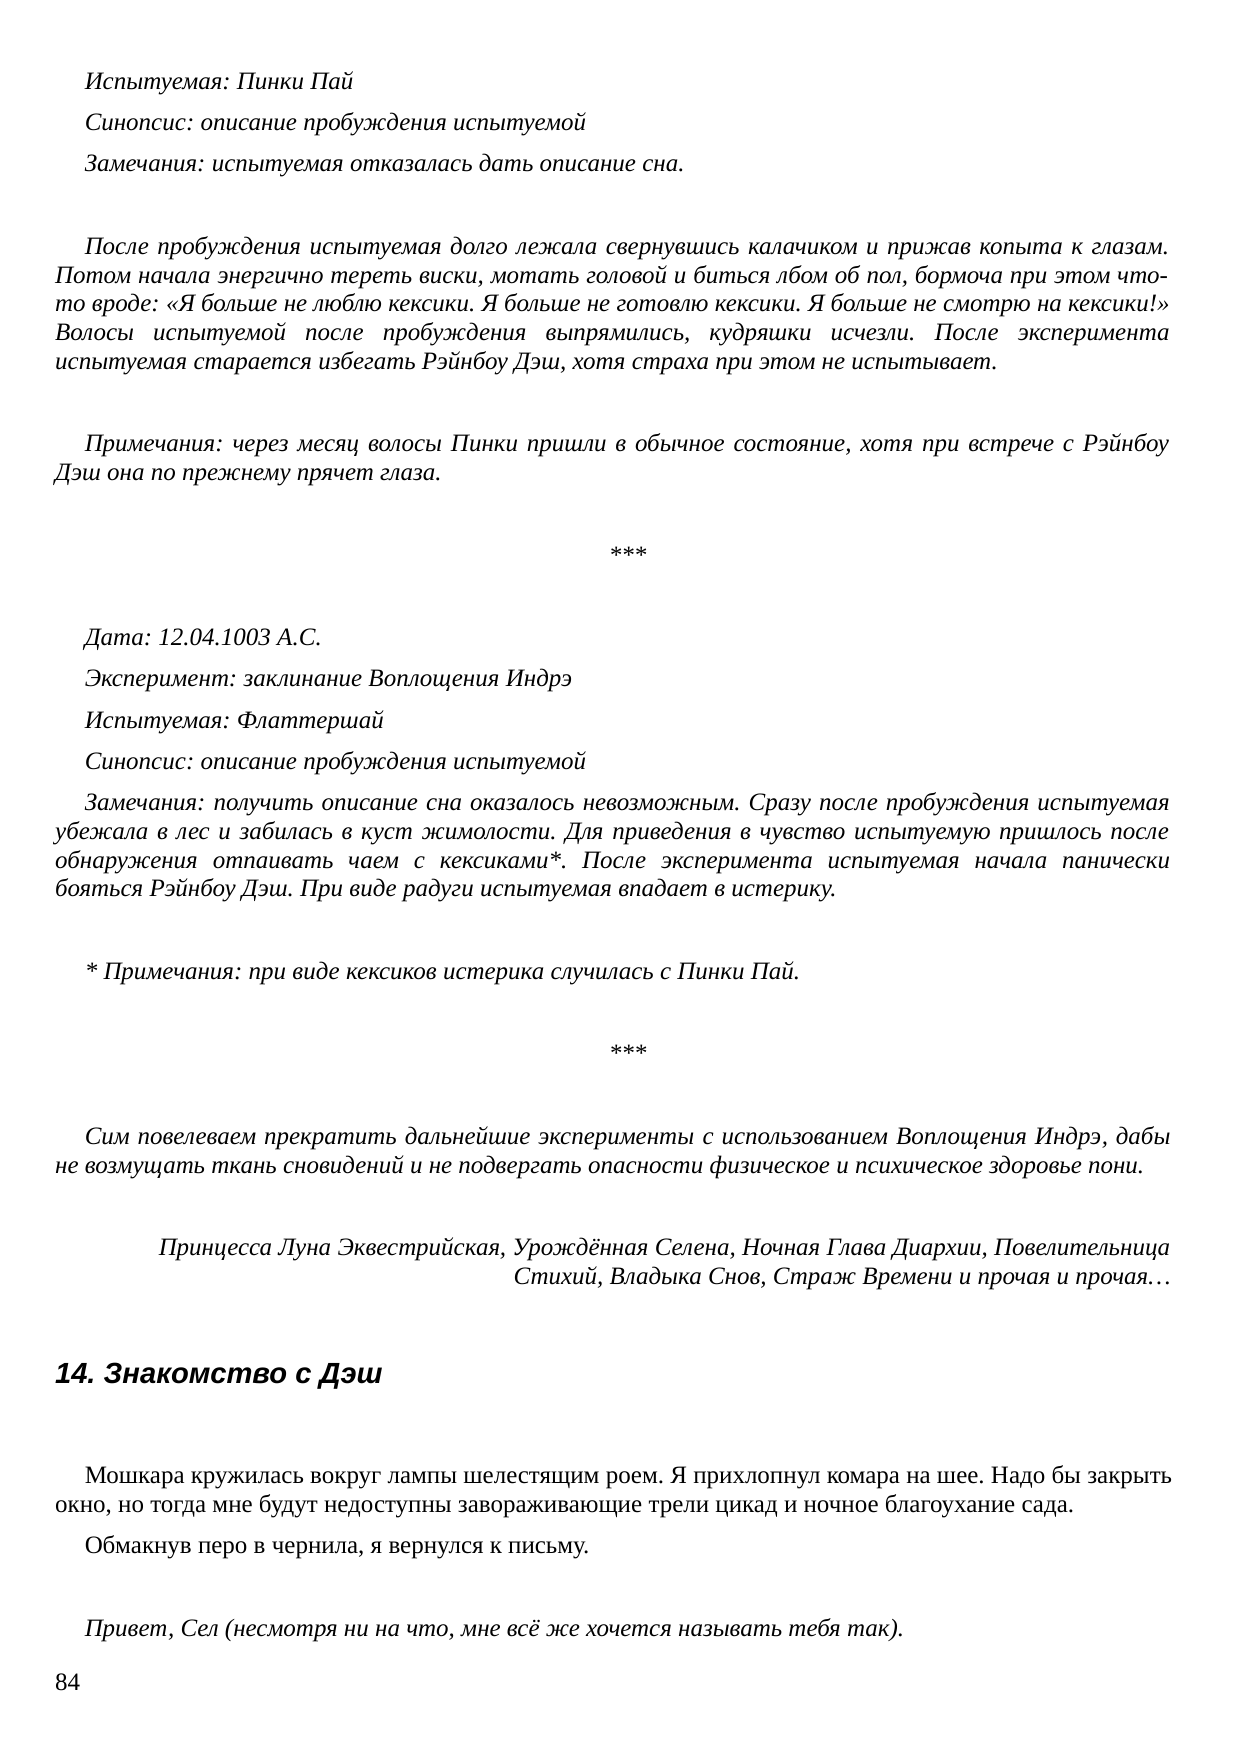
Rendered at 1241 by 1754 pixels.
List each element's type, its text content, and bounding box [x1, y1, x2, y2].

text Замечания: испытуемая отказалась дать описание сна. [55, 148, 1173, 177]
text Привет, Сел (несмотря ни на что, мне всё же хочется называть тебя так). [55, 1613, 1173, 1642]
text После пробуждения испытуемая долго лежала свернувшись калачиком и прижав копыта к глазам. Потом начала энергично тереть виски, мотать головой и биться лбом об пол, бормоча при этом что-то вроде: «Я больше не люблю кексики. Я больше не готовлю кексики. Я больше не смотрю на кексики!» Волосы испытуемой после пробуждения выпрямились, кудряшки исчезли. После эксперимента испытуемая старается избегать Рэйнбоу Дэш, хотя страха при этом не испытывает. [55, 231, 1173, 375]
text Сим повелеваем прекратить дальнейшие эксперименты с использованием Воплощения Индрэ, дабы не возмущать ткань сновидений и не подвергать опасности физическое и психическое здоровье пони. [55, 1121, 1173, 1178]
text Дата: 12.04.1003 А.С. [55, 622, 1173, 651]
text *** [55, 1038, 1173, 1067]
text Принцесса Луна Эквестрийская, Урождённая Селена, Ночная Глава Диархии, Повелительница Стихий, Владыка Снов, Страж Времени и прочая и прочая… [55, 1232, 1173, 1290]
text Замечания: получить описание сна оказалось невозможным. Сразу после пробуждения испытуемая убежала в лес и забилась в куст жимолости. Для приведения в чувство испытуемую пришлось после обнаружения отпаивать чаем с кексиками*. После эксперимента испытуемая начала панически бояться Рэйнбоу Дэш. При виде радуги испытуемая впадает в истерику. [55, 787, 1173, 902]
text * Примечания: при виде кексиков истерика случилась с Пинки Пай. [55, 956, 1173, 985]
text Примечания: через месяц волосы Пинки пришли в обычное состояние, хотя при встрече с Рэйнбоу Дэш она по прежнему прячет глаза. [55, 428, 1173, 486]
text Обмакнув перо в чернила, я вернулся к письму. [55, 1531, 1173, 1559]
text Мошкара кружилась вокруг лампы шелестящим роем. Я прихлопнул комара на шее. Надо бы закрыть окно, но тогда мне будут недоступны завораживающие трели цикад и ночное благоухание сада. [55, 1461, 1173, 1518]
text Эксперимент: заклинание Воплощения Индрэ [55, 663, 1173, 692]
text Испытуемая: Пинки Пай [55, 66, 1173, 95]
subtitle 14. Знакомство с Дэш [55, 1356, 1173, 1389]
text Синопсис: описание пробуждения испытуемой [55, 746, 1173, 775]
text Испытуемая: Флаттершай [55, 705, 1173, 733]
text *** [55, 540, 1173, 568]
text Синопсис: описание пробуждения испытуемой [55, 107, 1173, 136]
